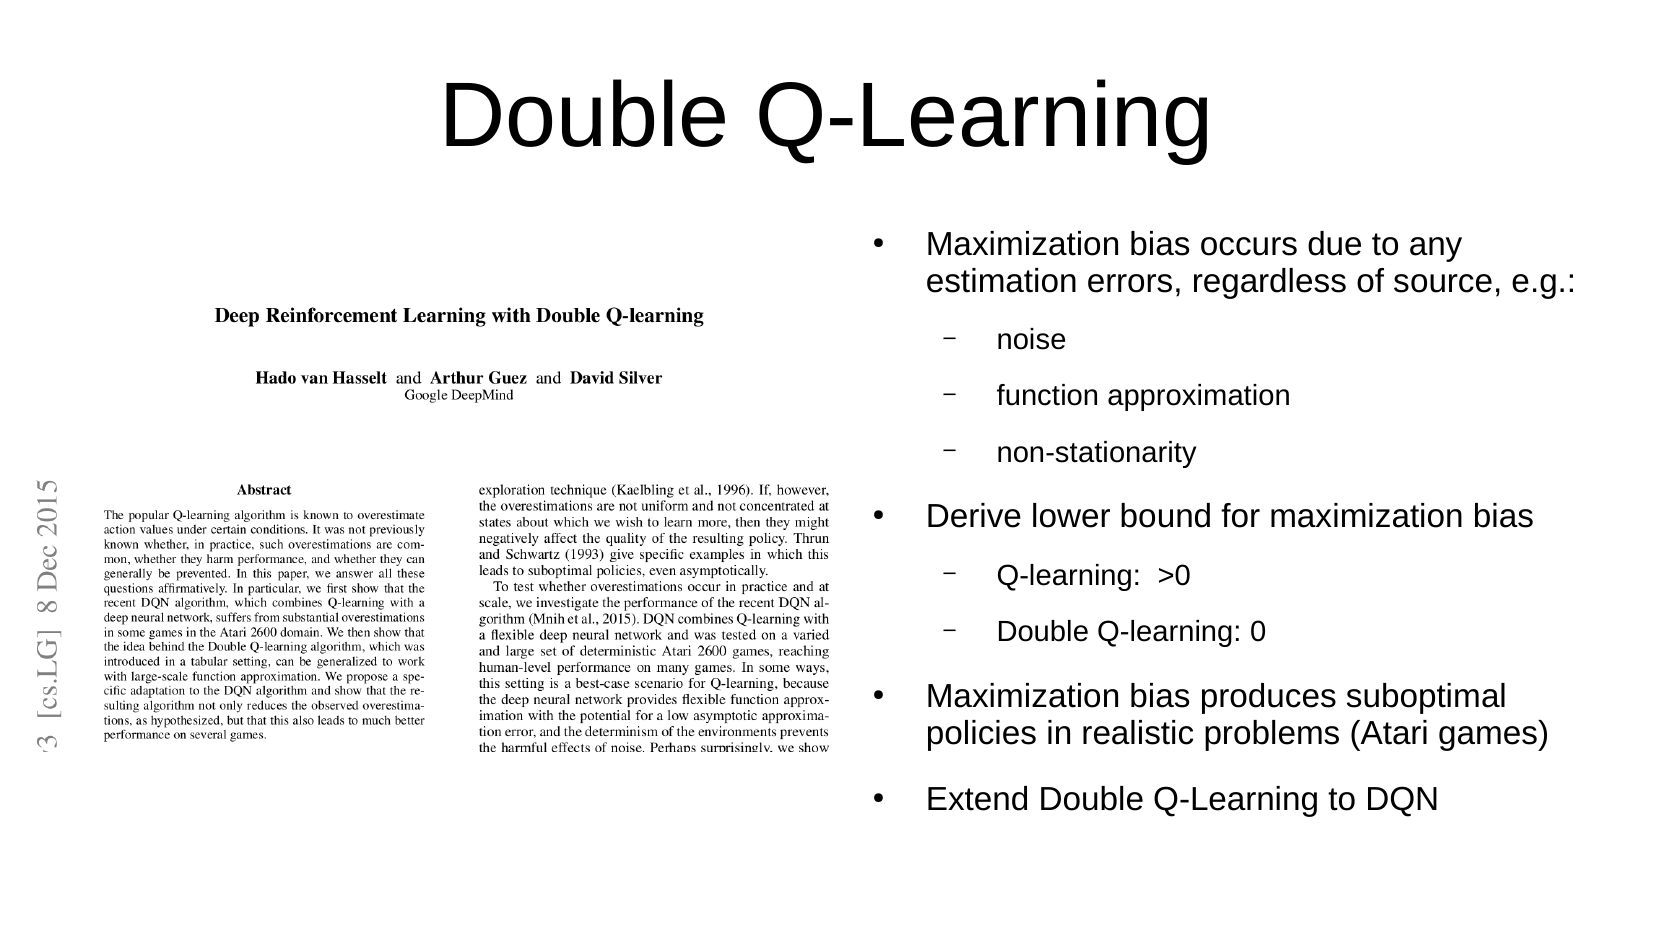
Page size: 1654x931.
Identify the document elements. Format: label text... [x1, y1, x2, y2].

picture [26, 287, 852, 752]
title Double Q-Learning [82, 37, 1571, 193]
list Maximization bias occurs due to any estimation errors, regardless of source, e.g.: noise function approximation non-stationarity Derive lower bound for maximization bias Q-learning: >0 Double Q-learning: 0 Maximization bias produces suboptimal policies in realistic problems (Atari games) Extend Double Q-Learning to DQN [855, 225, 1621, 871]
